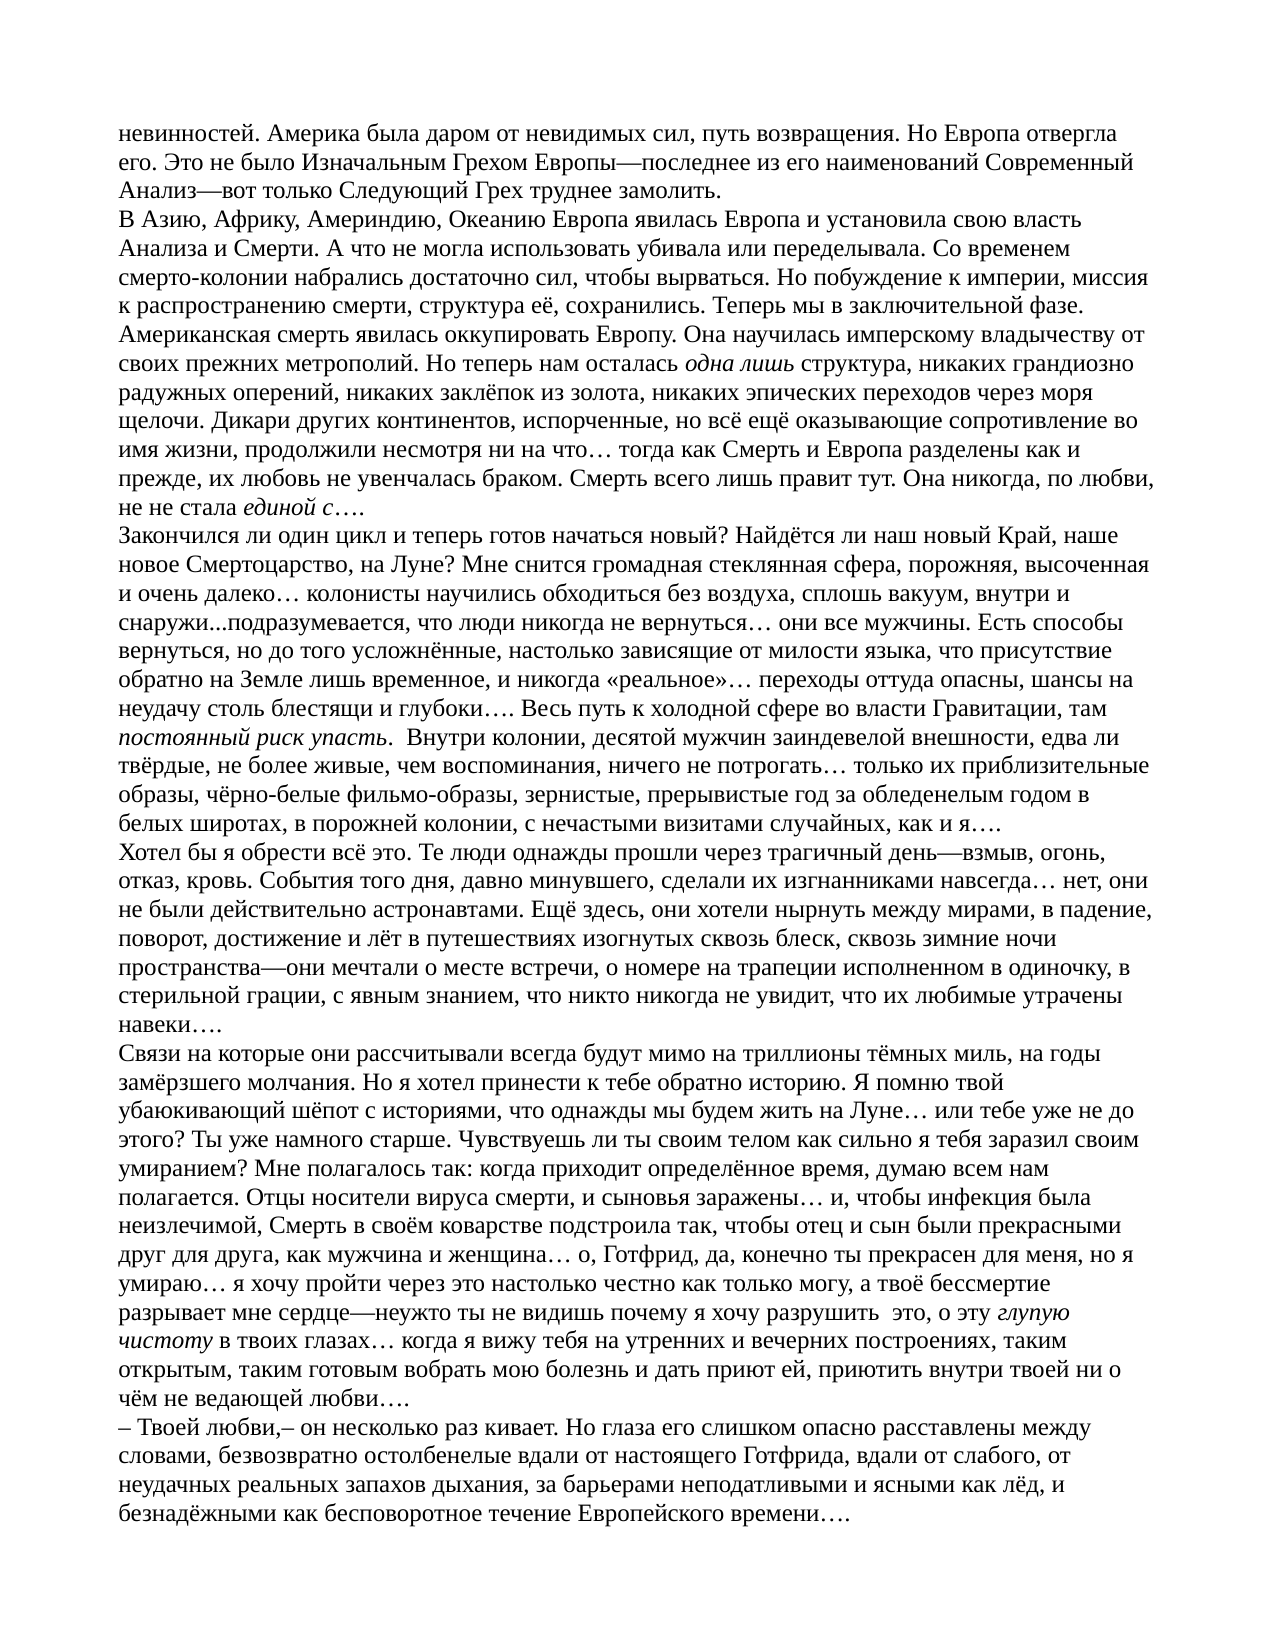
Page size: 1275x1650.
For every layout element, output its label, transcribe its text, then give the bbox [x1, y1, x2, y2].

text Закончился ли один цикл и теперь готов начаться новый? Найдётся ли наш новый Край, наше новое Смертоцарство, на Луне? Мне снится громадная стеклянная сфера, порожняя, высоченная и очень далеко… колонисты научились обходиться без воздуха, сплошь вакуум, внутри и снаружи...подразумевается, что люди никогда не вернуться… они все мужчины. Есть способы вернуться, но до того усложнённые, настолько зависящие от милости языка, что присутствие обратно на Земле лишь временное, и никогда «реальное»… переходы оттуда опасны, шансы на неудачу столь блестящи и глубоки…. Весь путь к холодной сфере во власти Гравитации, там постоянный риск упасть. Внутри колонии, десятой мужчин заиндевелой внешности, едва ли твёрдые, не более живые, чем воспоминания, ничего не потрогать… только их приблизительные образы, чёрно-белые фильмо-образы, зернистые, прерывистые год за обледенелым годом в белых широтах, в порожней колонии, с нечастыми визитами случайных, как и я…. [118, 521, 1157, 837]
text Связи на которые они рассчитывали всегда будут мимо на триллионы тёмных миль, на годы замёрзшего молчания. Но я хотел принести к тебе обратно историю. Я помню твой убаюкивающий шёпот с историями, что однажды мы будем жить на Луне… или тебе уже не до этого? Ты уже намного старше. Чувствуешь ли ты своим телом как сильно я тебя заразил своим умиранием? Мне полагалось так: когда приходит определённое время, думаю всем нам полагается. Отцы носители вируса смерти, и сыновья заражены… и, чтобы инфекция была неизлечимой, Смерть в своём коварстве подстроила так, чтобы отец и сын были прекрасными друг для друга, как мужчина и женщина… о, Готфрид, да, конечно ты прекрасен для меня, но я умираю… я хочу пройти через это настолько честно как только могу, а твоё бессмертие разрывает мне сердце—неужто ты не видишь почему я хочу разрушить это, о эту глупую чистоту в твоих глазах… когда я вижу тебя на утренних и вечерних построениях, таким открытым, таким готовым вобрать мою болезнь и дать приют ей, приютить внутри твоей ни о чём не ведающей любви…. [118, 1038, 1157, 1412]
text невинностей. Америка была даром от невидимых сил, путь возвращения. Но Европа отвергла его. Это не было Изначальным Грехом Европы—последнее из его наименований Современный Анализ—вот только Следующий Грех труднее замолить. [118, 118, 1157, 204]
text Хотел бы я обрести всё это. Те люди однажды прошли через трагичный день—взмыв, огонь, отказ, кровь. События того дня, давно минувшего, сделали их изгнанниками навсегда… нет, они не были действительно астронавтами. Ещё здесь, они хотели нырнуть между мирами, в падение, поворот, достижение и лёт в путешествиях изогнутых сквозь блеск, сквозь зимние ночи пространства—они мечтали о месте встречи, о номере на трапеции исполненном в одиночку, в стерильной грации, с явным знанием, что никто никогда не увидит, что их любимые утрачены навеки…. [118, 837, 1157, 1038]
text – Твоей любви,– он несколько раз кивает. Но глаза его слишком опасно расставлены между словами, безвозвратно остолбенелые вдали от настоящего Готфрида, вдали от слабого, от неудачных реальных запахов дыхания, за барьерами неподатливыми и ясными как лёд, и безнадёжными как бесповоротное течение Европейского времени…. [118, 1412, 1157, 1527]
text В Азию, Африку, Америндию, Океанию Европа явилась Европа и установила свою власть Анализа и Смерти. А что не могла использовать убивала или переделывала. Со временем смерто-колонии набрались достаточно сил, чтобы вырваться. Но побуждение к империи, миссия к распространению смерти, структура её, сохранились. Теперь мы в заключительной фазе. Американская смерть явилась оккупировать Европу. Она научилась имперскому владычеству от своих прежних метрополий. Но теперь нам осталась одна лишь структура, никаких грандиозно радужных оперений, никаких заклёпок из золота, никаких эпических переходов через моря щелочи. Дикари других континентов, испорченные, но всё ещё оказывающие сопротивление во имя жизни, продолжили несмотря ни на что… тогда как Смерть и Европа разделены как и прежде, их любовь не увенчалась браком. Смерть всего лишь правит тут. Она никогда, по любви, не не стала единой с…. [118, 204, 1157, 521]
